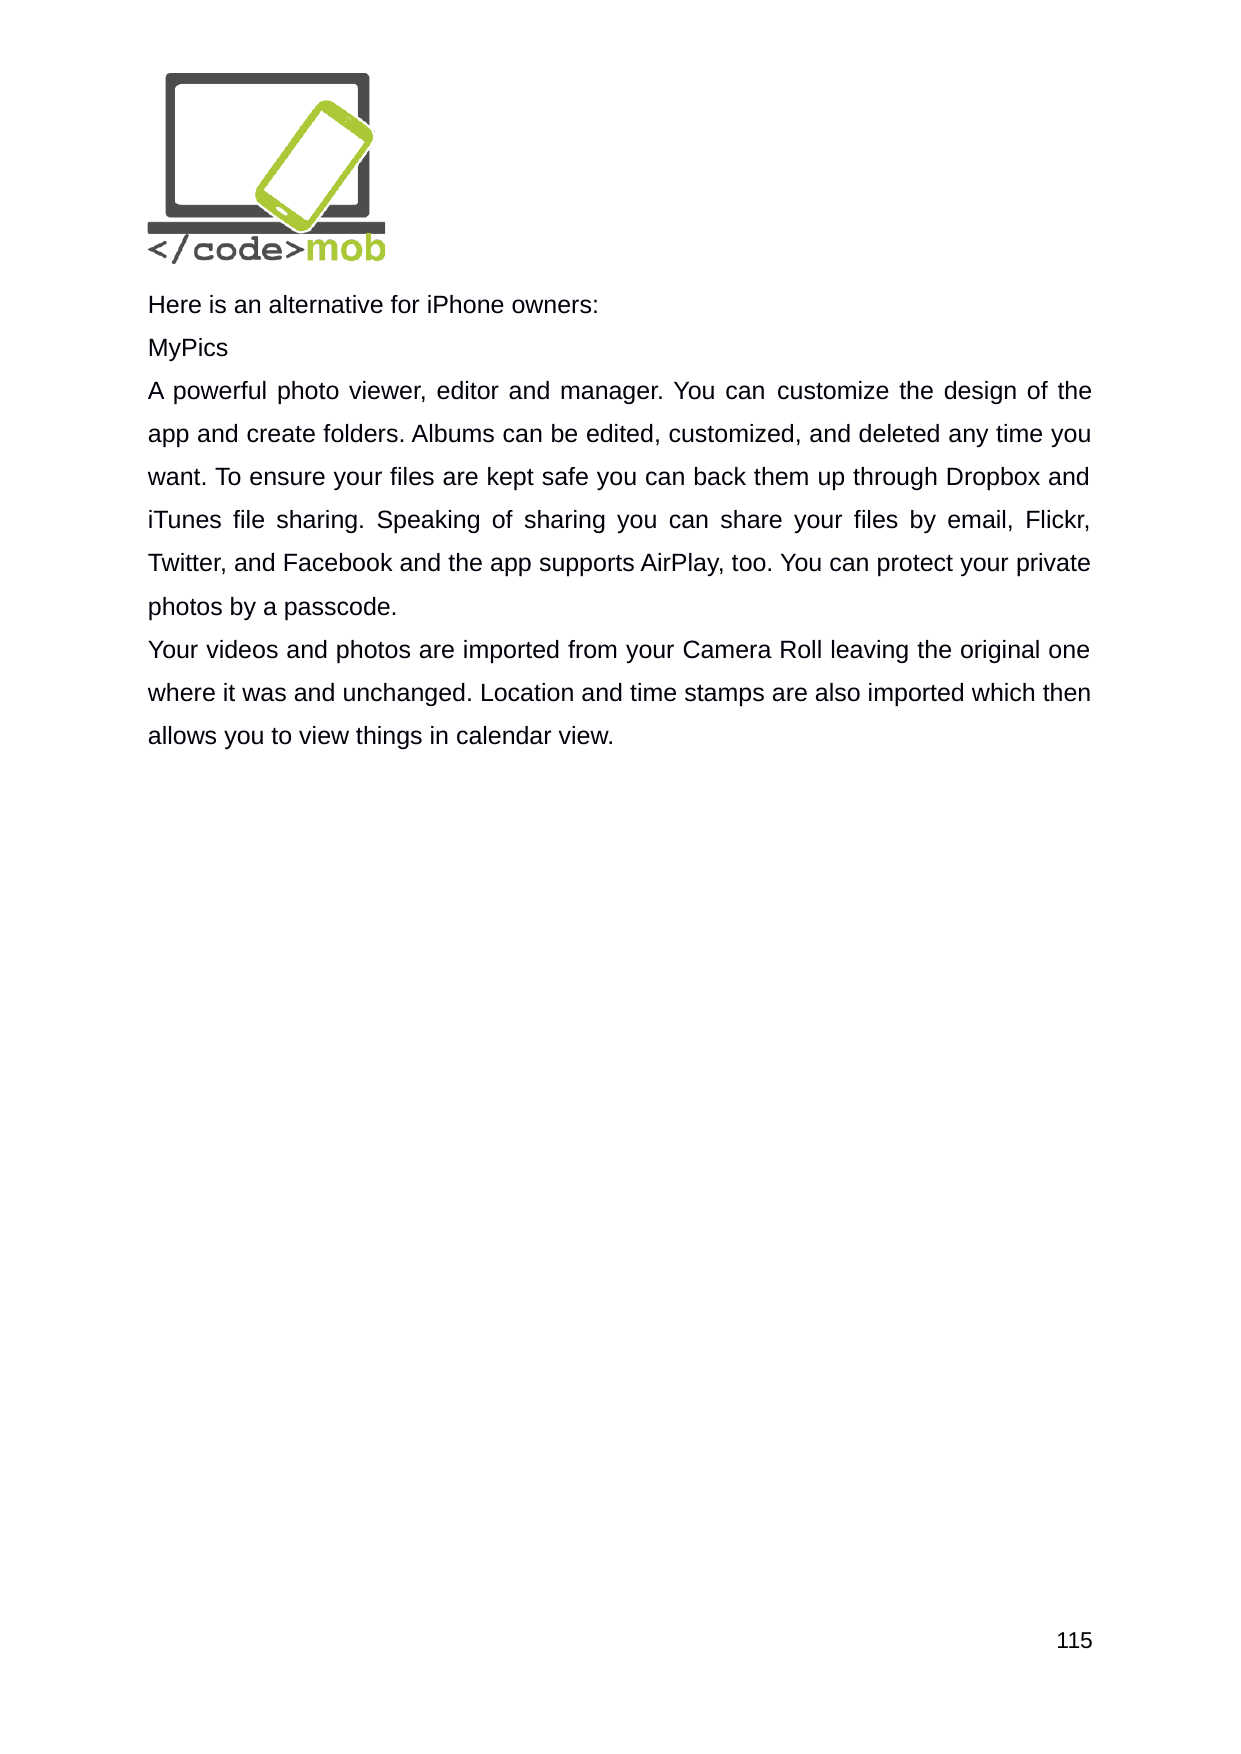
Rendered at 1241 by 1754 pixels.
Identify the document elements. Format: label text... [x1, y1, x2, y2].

text A powerful photo viewer, editor and manager. You can customize the design of the app and create folders. Albums can be edited, customized, and deleted any time you want. To ensure your files are kept safe you can back them up through Dropbox and iTunes file sharing. Speaking of sharing you can share your files by email, Flickr, Twitter, and Facebook and the app supports AirPlay, too. You can protect your private photos by a passcode. [148, 376, 1093, 620]
text MyPics [148, 333, 1093, 362]
text Here is an alternative for iPhone owners: [148, 290, 1093, 318]
text Your videos and photos are imported from your Camera Roll leaving the original one where it was and unchanged. Location and time stamps are also imported which then allows you to view things in calendar view. [148, 635, 1093, 750]
picture [147, 73, 386, 264]
